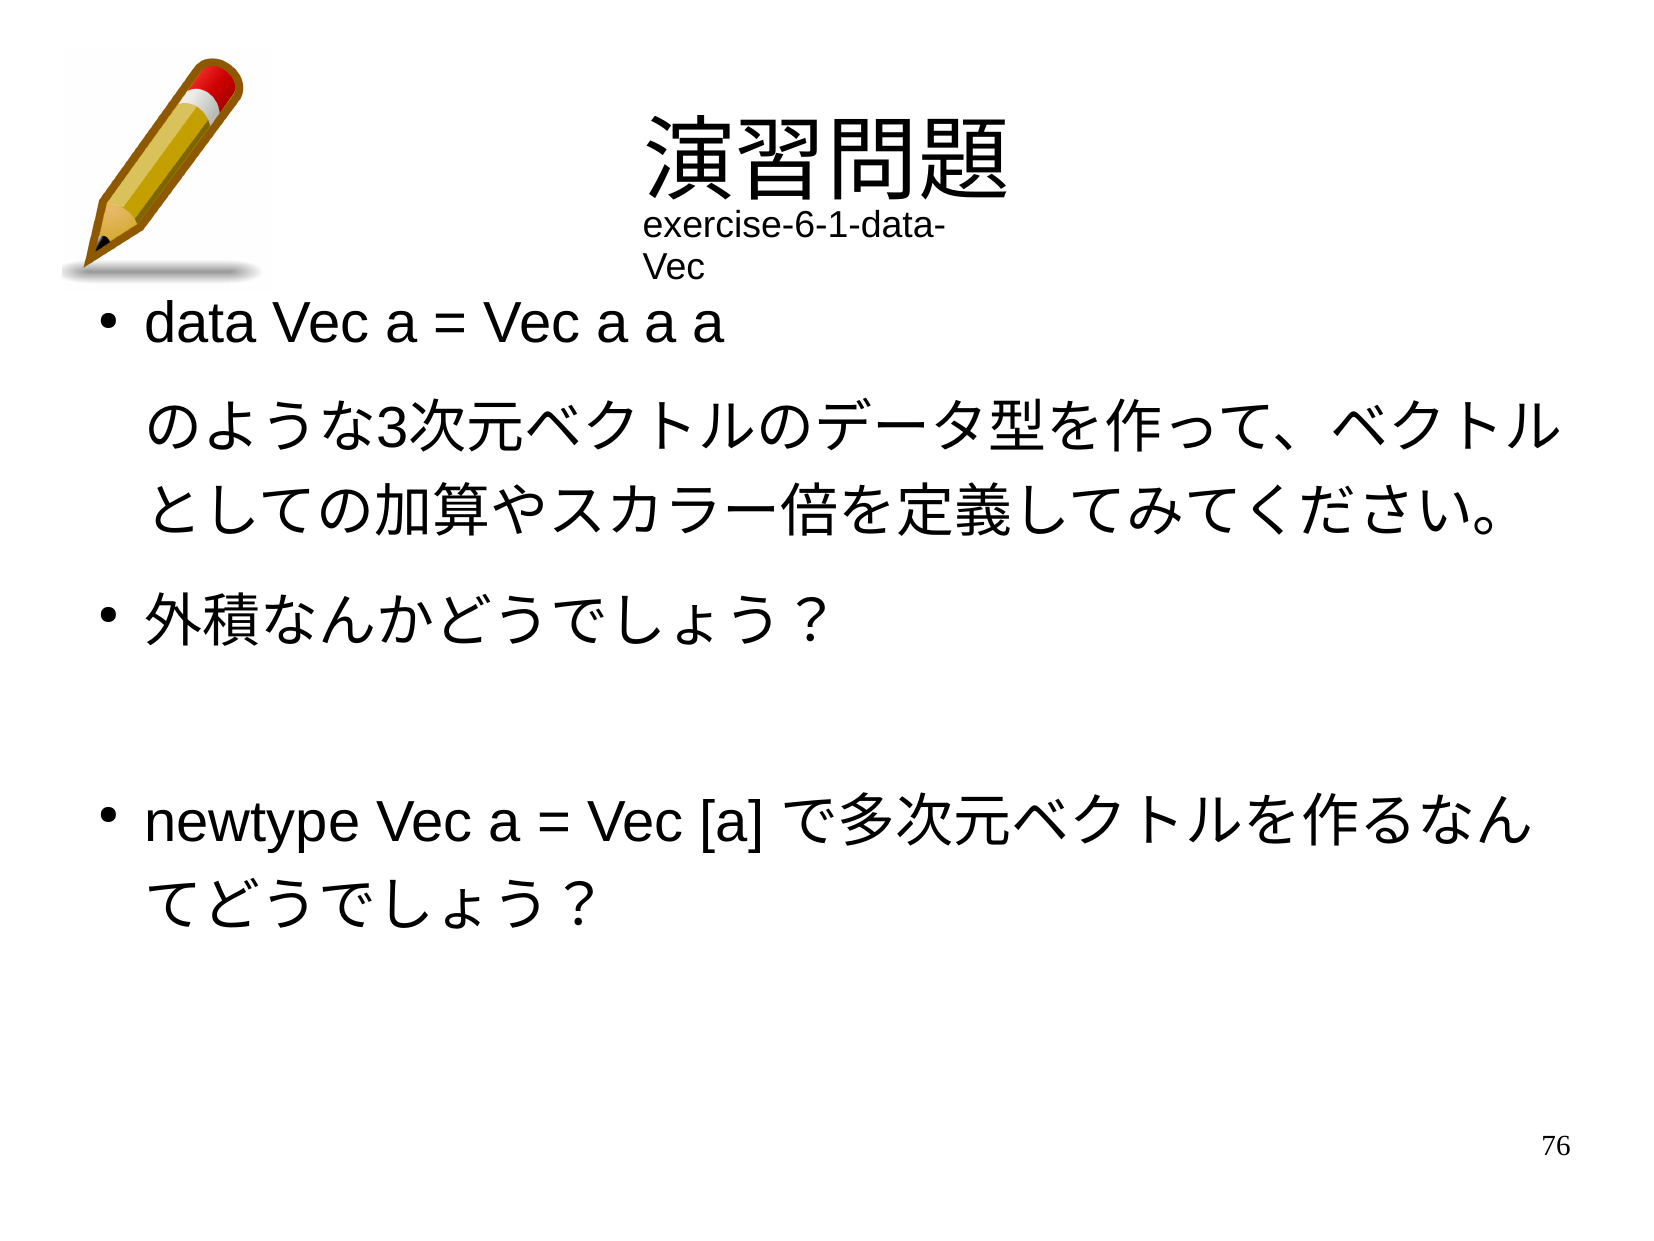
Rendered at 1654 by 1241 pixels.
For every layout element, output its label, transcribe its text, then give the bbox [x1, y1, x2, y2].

list data Vec a = Vec a a a のような3次元ベクトルのデータ型を作って、ベクトルとしての加算やスカラー倍を定義してみてください。 外積なんかどうでしょう？ newtype Vec a = Vec [a] で多次元ベクトルを作るなんてどうでしょう？ [82, 290, 1571, 1010]
title 演習問題 [272, 49, 1571, 257]
text_box exercise-6-1-data-Vec [627, 195, 1024, 253]
picture [62, 47, 272, 290]
